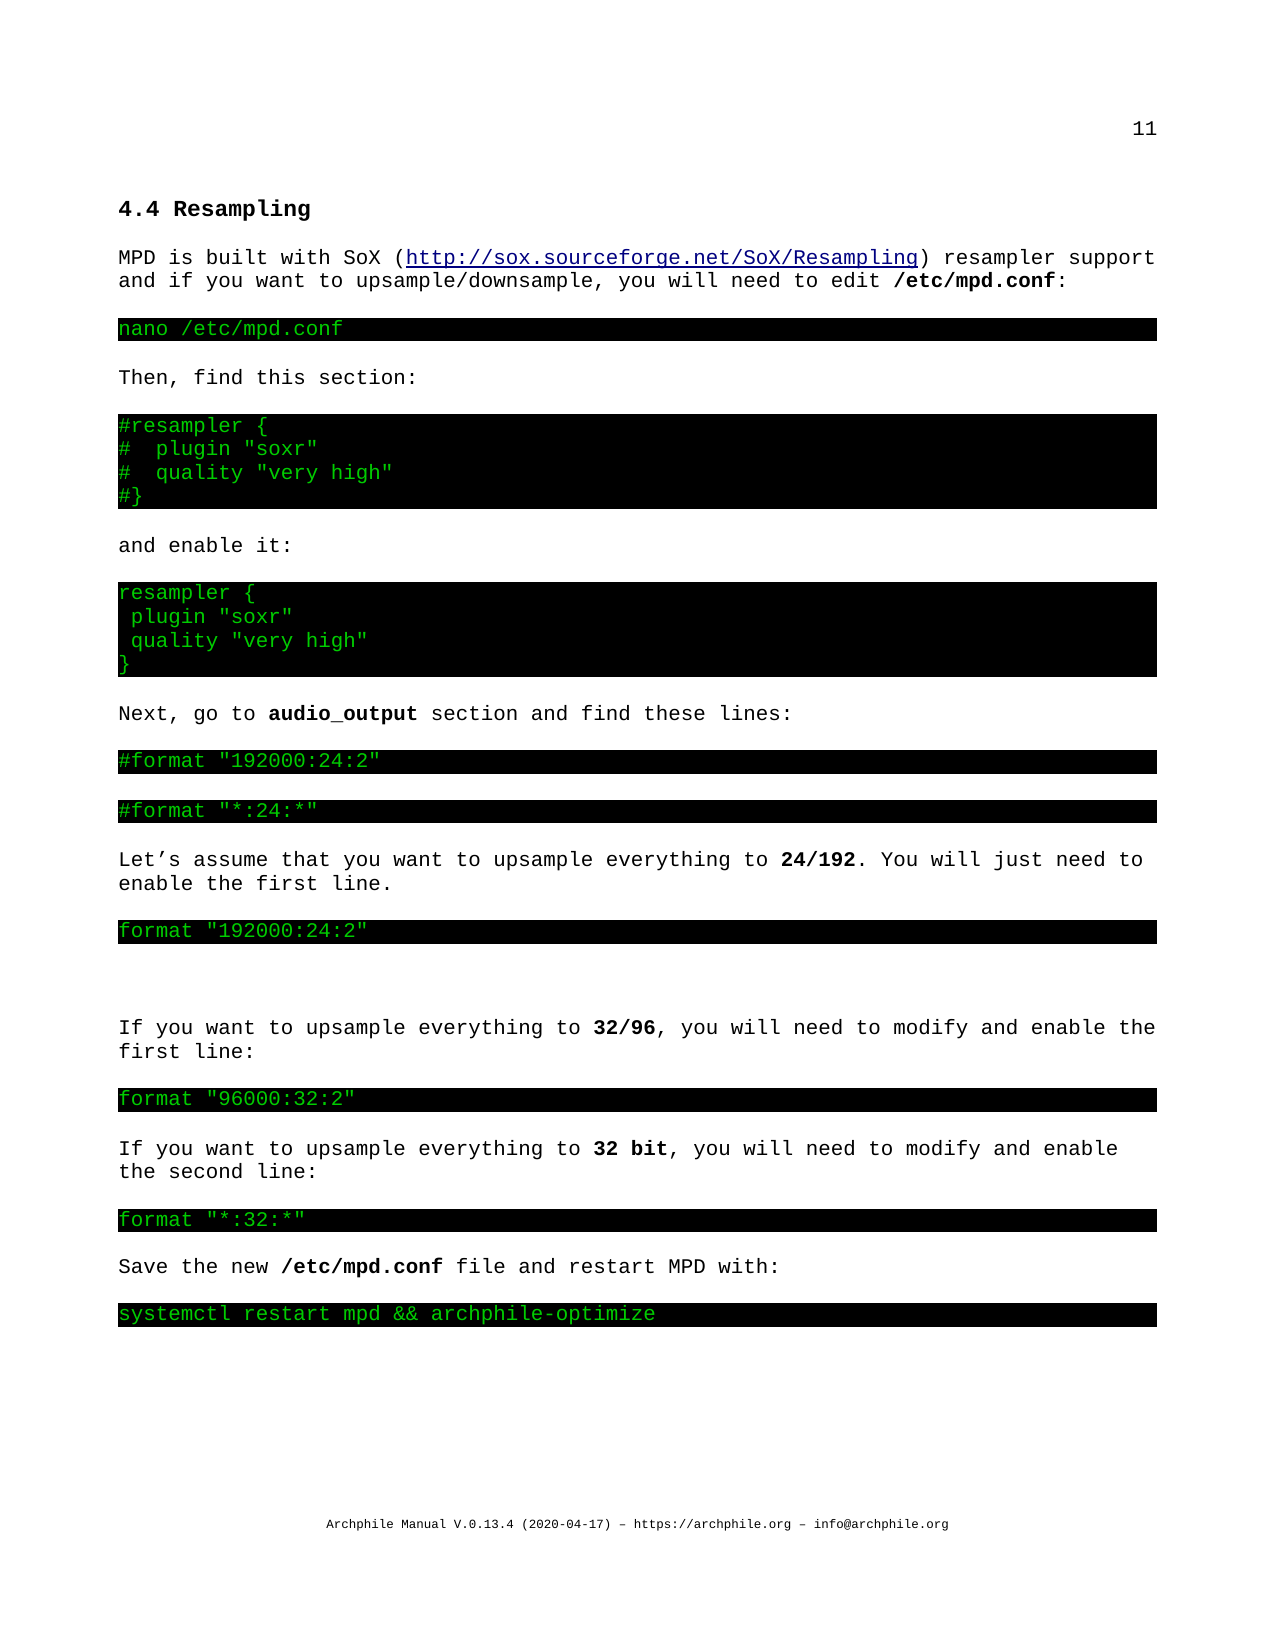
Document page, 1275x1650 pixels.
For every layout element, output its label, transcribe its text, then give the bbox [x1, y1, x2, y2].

text If you want to upsample everything to 32 bit, you will need to modify and enable the second line: [118, 1138, 1157, 1185]
text MPD is built with SoX (http://sox.sourceforge.net/SoX/Resampling) resampler support and if you want to upsample/downsample, you will need to edit /etc/mpd.conf: [118, 247, 1157, 294]
text #format "*:24:*" [118, 800, 1157, 823]
text If you want to upsample everything to 32/96, you will need to modify and enable the first line: [118, 1017, 1157, 1064]
text quality "very high" [118, 630, 1157, 653]
text nano /etc/mpd.conf [118, 318, 1157, 341]
text format "96000:32:2" [118, 1088, 1157, 1112]
text resampler { [118, 582, 1157, 606]
text #resampler { [118, 414, 1157, 438]
text #} [118, 486, 1157, 509]
text and enable it: [118, 535, 1157, 559]
text format "*:32:*" [118, 1209, 1157, 1232]
text Then, find this section: [118, 367, 1157, 391]
text #format "192000:24:2" [118, 750, 1157, 774]
text Next, go to audio_output section and find these lines: [118, 703, 1157, 727]
text plugin "soxr" [118, 606, 1157, 630]
text } [118, 653, 1157, 677]
text 4.4 Resampling [118, 197, 1157, 223]
text # quality "very high" [118, 462, 1157, 486]
text Save the new /etc/mpd.conf file and restart MPD with: [118, 1256, 1157, 1279]
text format "192000:24:2" [118, 920, 1157, 944]
text systemctl restart mpd && archphile-optimize [118, 1303, 1157, 1327]
text # plugin "soxr" [118, 438, 1157, 462]
text Let’s assume that you want to upsample everything to 24/192. You will just need to enable the first line. [118, 849, 1157, 897]
